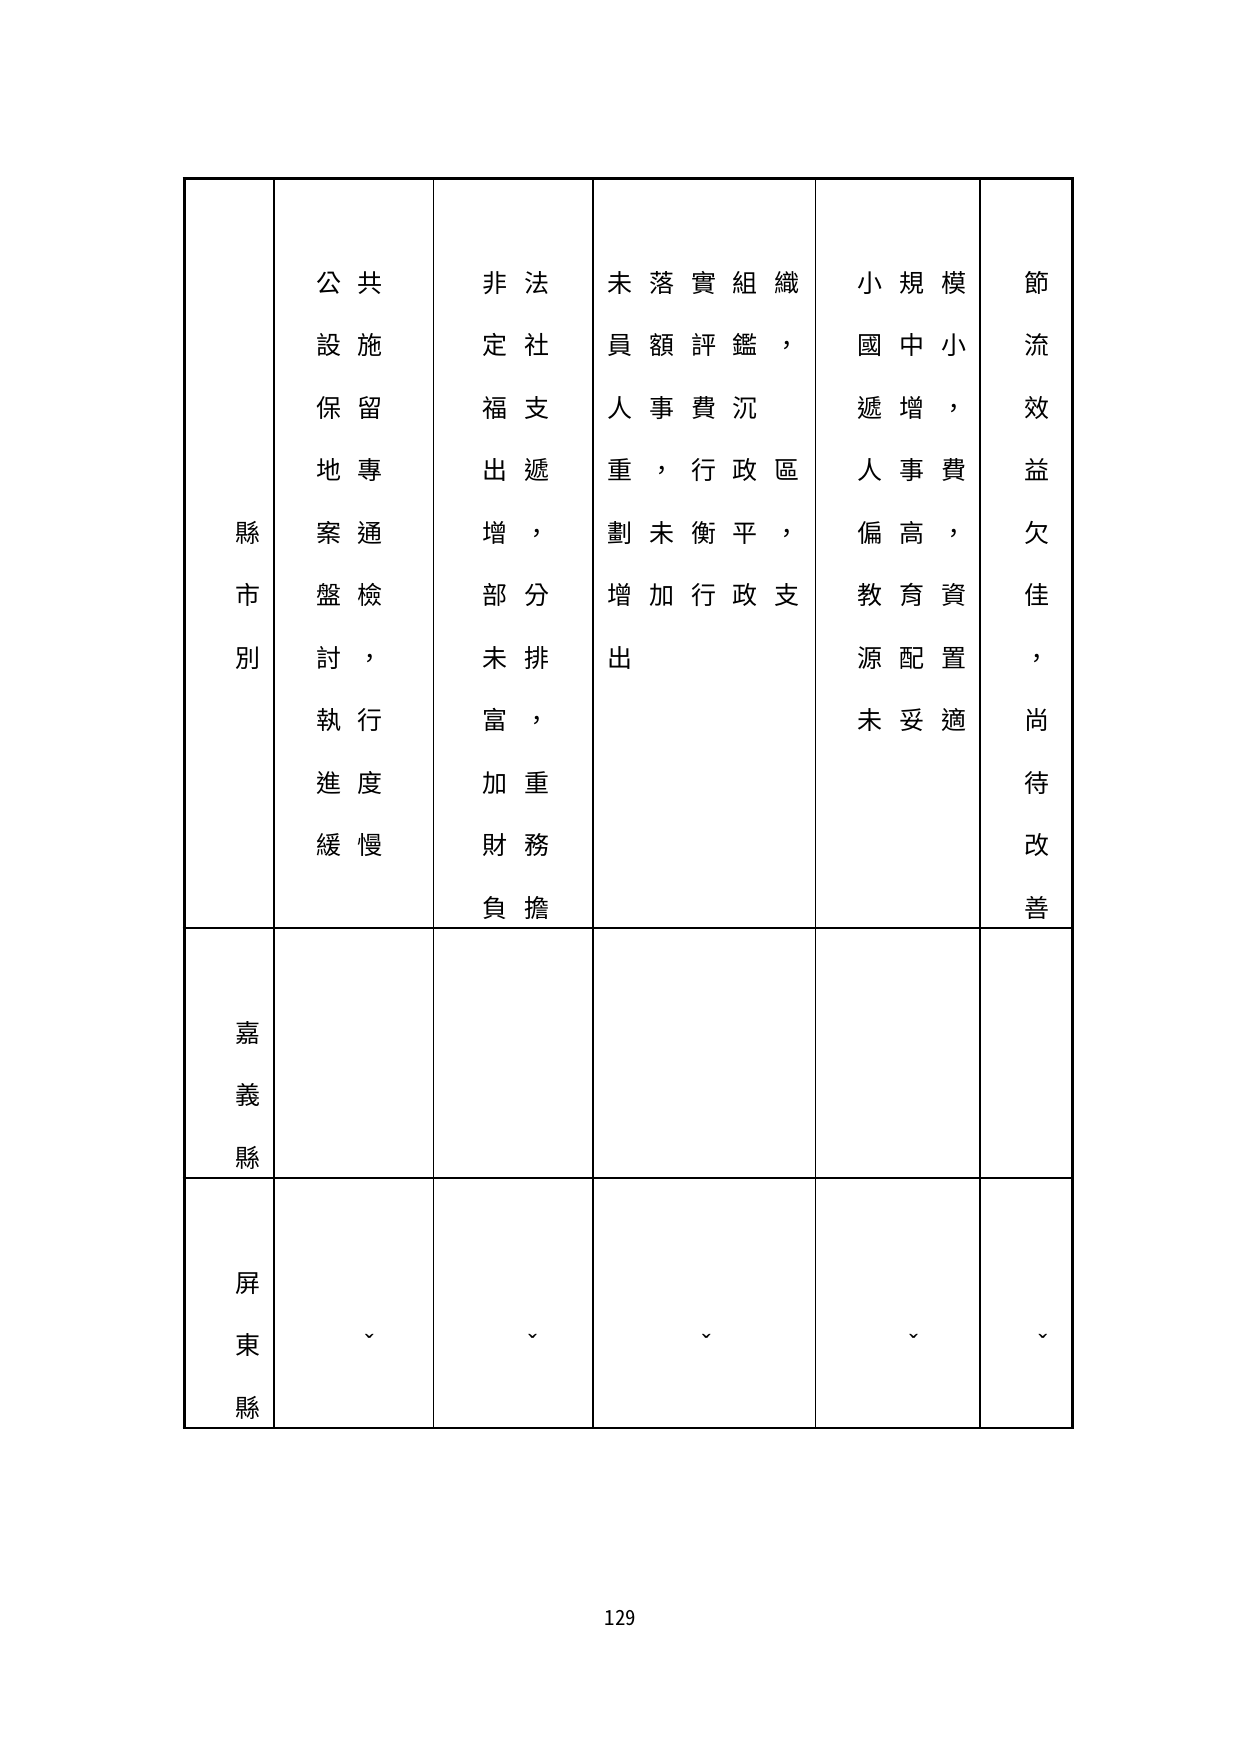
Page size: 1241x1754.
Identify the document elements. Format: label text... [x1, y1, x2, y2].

table_header 公共設施保留地專案通盤檢討，執行進度緩慢 [275, 180, 433, 927]
table_cell [594, 929, 815, 1177]
table_cell [275, 929, 433, 1177]
table_cell ˇ [981, 1179, 1071, 1427]
table_cell [434, 929, 592, 1177]
table_cell [981, 929, 1071, 1177]
table_header 縣市別 [186, 180, 273, 927]
table_cell 屏東縣 [186, 1179, 273, 1427]
table_header 非法定社福支出遞增，部分未排富，加重財務負擔 [434, 180, 592, 927]
table_cell 嘉義縣 [186, 929, 273, 1177]
table_cell ˇ [816, 1179, 979, 1427]
table_header 節流效益欠佳，尚待改善 [981, 180, 1071, 927]
table_cell ˇ [434, 1179, 592, 1427]
table_cell [816, 929, 979, 1177]
table_header 未落實組織員額評鑑，人事費沉重，行政區劃未衡平，增加行政支出 [594, 180, 815, 927]
table_header 小規模國中小遞增，人事費偏高，教育資源配置未妥適 [816, 180, 979, 927]
table_cell ˇ [594, 1179, 815, 1427]
table_cell ˇ [275, 1179, 433, 1427]
